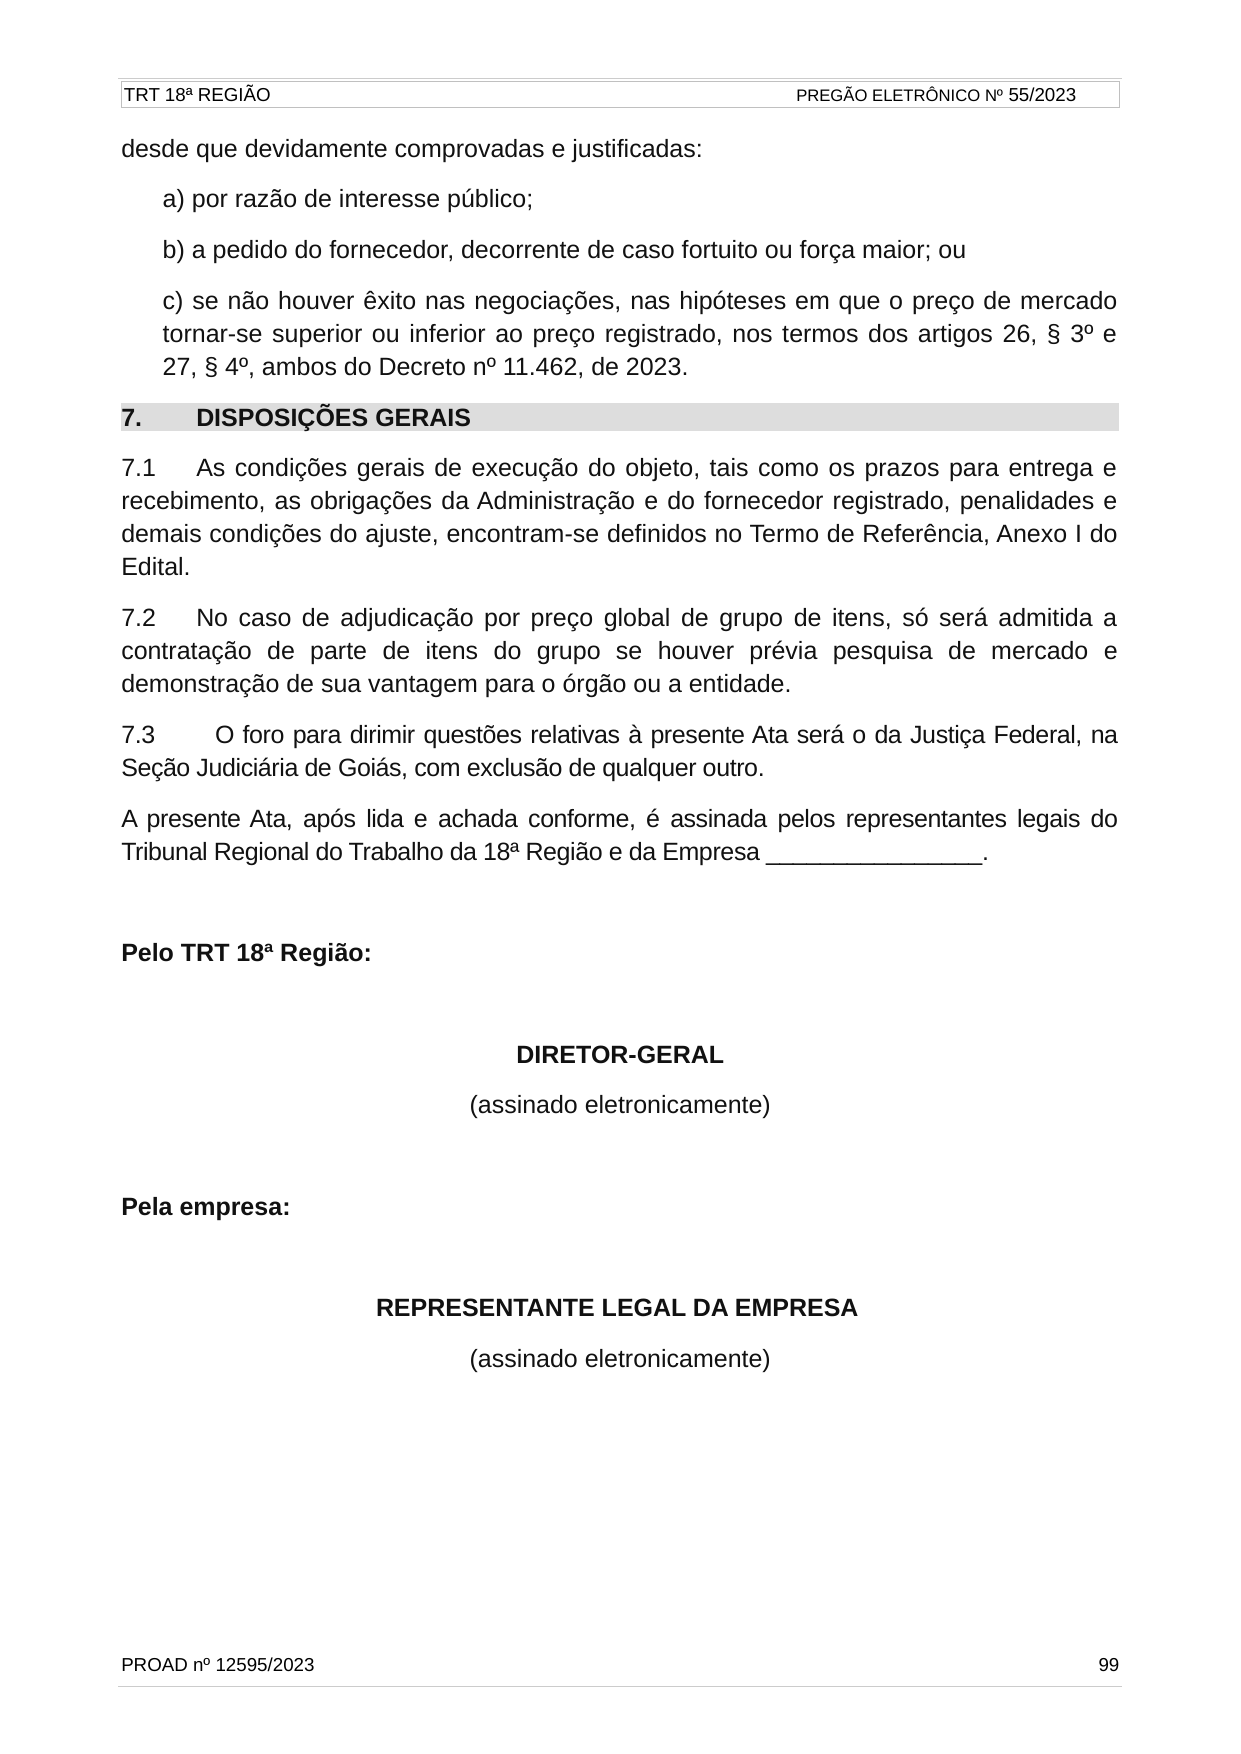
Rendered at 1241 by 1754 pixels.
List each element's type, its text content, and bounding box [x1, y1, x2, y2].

text DIRETOR-GERAL [121, 1039, 1119, 1068]
list 7.1 As condições gerais de execução do objeto, tais como os prazos para entrega e recebimento, as obrigações da Administração e do fornecedor registrado, penalidades e demais condições do ajuste, encontram-se definidos no Termo de Referência, Anexo I do Edital. [121, 453, 1119, 581]
text (assinado eletronicamente) [121, 1344, 1119, 1373]
list desde que devidamente comprovadas e justificadas: [121, 134, 1119, 162]
list b) a pedido do fornecedor, decorrente de caso fortuito ou força maior; ou [162, 235, 1119, 264]
text A presente Ata, após lida e achada conforme, é assinada pelos representantes legais do Tribunal Regional do Trabalho da 18ª Região e da Empresa ________________. [121, 804, 1119, 865]
text REPRESENTANTE LEGAL DA EMPRESA [121, 1293, 1119, 1322]
text (assinado eletronicamente) [121, 1090, 1119, 1119]
list 7.2 No caso de adjudicação por preço global de grupo de itens, só será admitida a contratação de parte de itens do grupo se houver prévia pesquisa de mercado e demonstração de sua vantagem para o órgão ou a entidade. [121, 603, 1119, 698]
list c) se não houver êxito nas negociações, nas hipóteses em que o preço de mercado tornar-se superior ou inferior ao preço registrado, nos termos dos artigos 26, § 3º e 27, § 4º, ambos do Decreto nº 11.462, de 2023. [162, 286, 1119, 381]
list a) por razão de interesse público; [162, 184, 1119, 213]
text Pela empresa: [121, 1192, 1119, 1221]
text 7.3 O foro para dirimir questões relativas à presente Ata será o da Justiça Federal, na Seção Judiciária de Goiás, com exclusão de qualquer outro. [121, 720, 1119, 782]
list 7. DISPOSIÇÕES GERAIS [121, 403, 1119, 431]
text Pelo TRT 18ª Região: [121, 938, 1119, 967]
